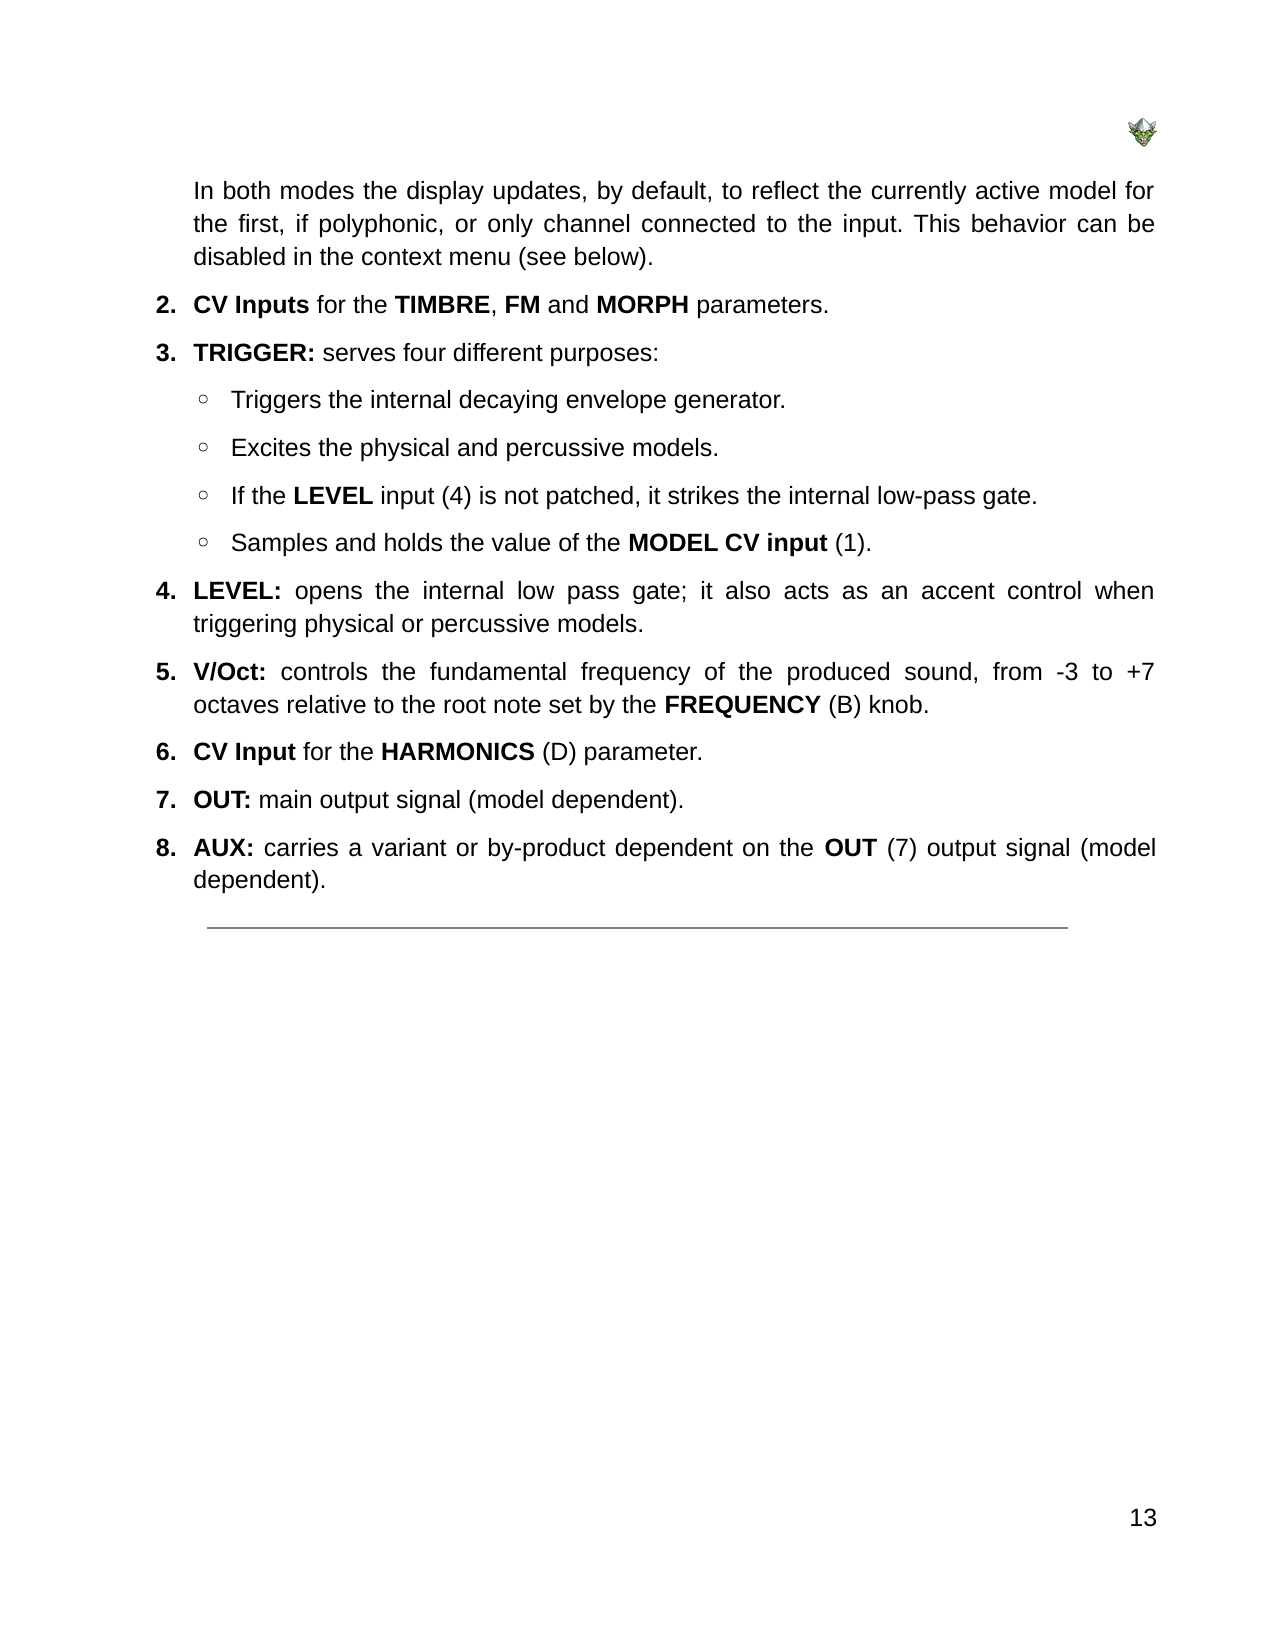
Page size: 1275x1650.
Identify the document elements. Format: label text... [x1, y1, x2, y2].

list TRIGGER: serves four different purposes: [156, 338, 1157, 366]
list LEVEL: opens the internal low pass gate; it also acts as an accent control when triggering physical or percussive models. [156, 576, 1157, 638]
list AUX: carries a variant or by-product dependent on the OUT (7) output signal (model dependent). [156, 832, 1157, 894]
list If the LEVEL input (4) is not patched, it strikes the internal low-pass gate. [193, 481, 1157, 509]
list Triggers the internal decaying envelope generator. [193, 385, 1157, 414]
list V/Oct: controls the fundamental frequency of the produced sound, from -3 to +7 octaves relative to the root note set by the FREQUENCY (B) knob. [156, 657, 1157, 718]
list In both modes the display updates, by default, to reflect the currently active model for the first, if polyphonic, or only channel connected to the input. This behavior can be disabled in the context menu (see below). [156, 176, 1157, 271]
list CV Inputs for the TIMBRE, FM and MORPH parameters. [156, 290, 1157, 319]
list Excites the physical and percussive models. [193, 433, 1157, 462]
list Samples and holds the value of the MODEL CV input (1). [193, 528, 1157, 557]
list OUT: main output signal (model dependent). [156, 785, 1157, 814]
list CV Input for the HARMONICS (D) parameter. [156, 737, 1157, 766]
